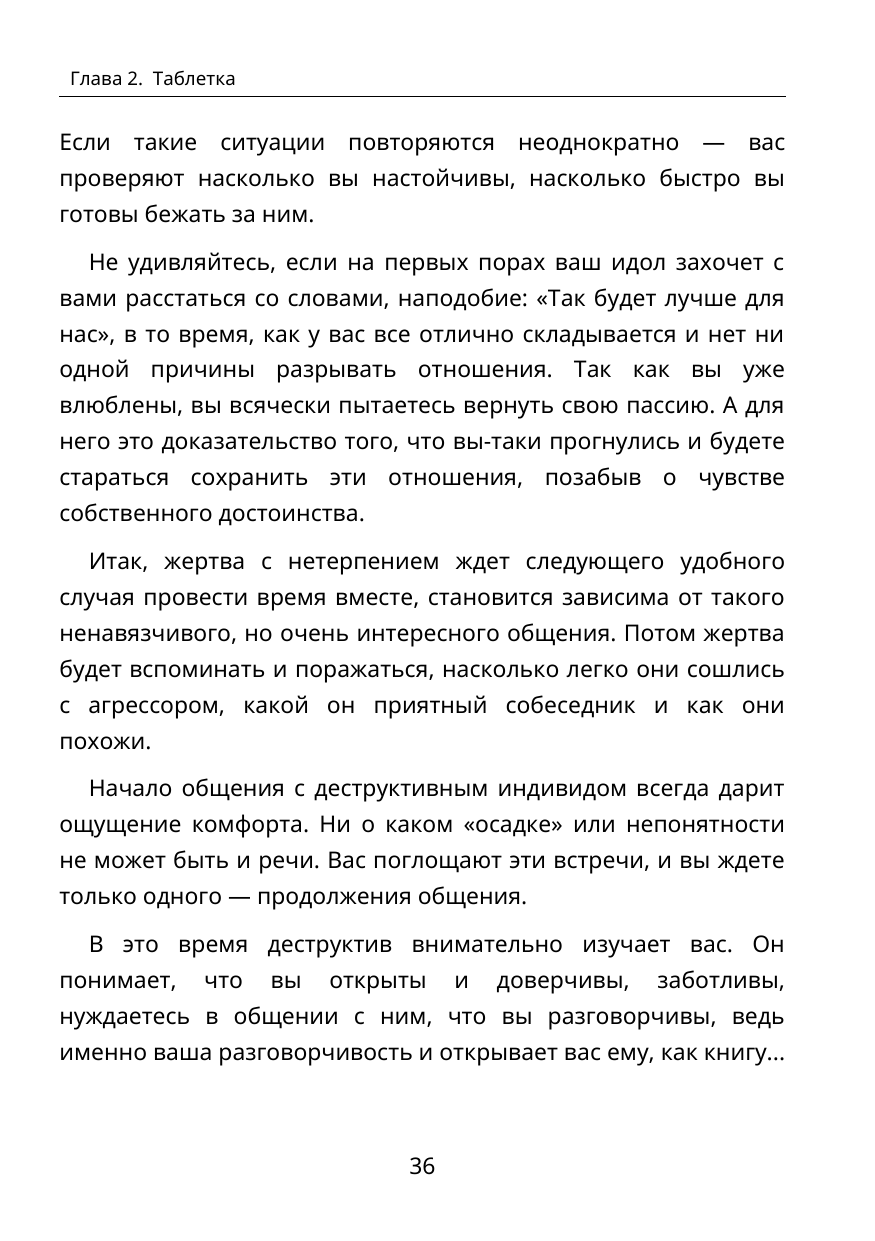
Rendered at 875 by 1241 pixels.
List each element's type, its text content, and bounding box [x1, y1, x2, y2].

text Если такие ситуации повторяются неоднократно — вас проверяют насколько вы настойчивы, насколько быстро вы готовы бежать за ним. [59, 126, 786, 229]
text В это время деструктив внимательно изучает вас. Он понимает, что вы открыты и доверчивы, заботливы, нуждаетесь в общении с ним, что вы разговорчивы, ведь именно ваша разговорчивость и открывает вас ему, как книгу... [59, 928, 786, 1067]
text Не удивляйтесь, если на первых порах ваш идол захочет с вами расстаться со словами, наподобие: «Так будет лучше для нас», в то время, как у вас все отлично складывается и нет ни одной причины разрывать отношения. Так как вы уже влюблены, вы всячески пытаетесь вернуть свою пассию. А для него это доказательство того, что вы-таки прогнулись и будете стараться сохранить эти отношения, позабыв о чувстве собственного достоинства. [59, 246, 786, 528]
text Начало общения с деструктивным индивидом всегда дарит ощущение комфорта. Ни о каком «осадке» или непонятности не может быть и речи. Вас поглощают эти встречи, и вы ждете только одного — продолжения общения. [59, 772, 786, 911]
text Итак, жертва с нетерпением ждет следующего удобного случая провести время вместе, становится зависима от такого ненавязчивого, но очень интересного общения. Потом жертва будет вспоминать и поражаться, насколько легко они сошлись с агрессором, какой он приятный собеседник и как они похожи. [59, 545, 786, 756]
